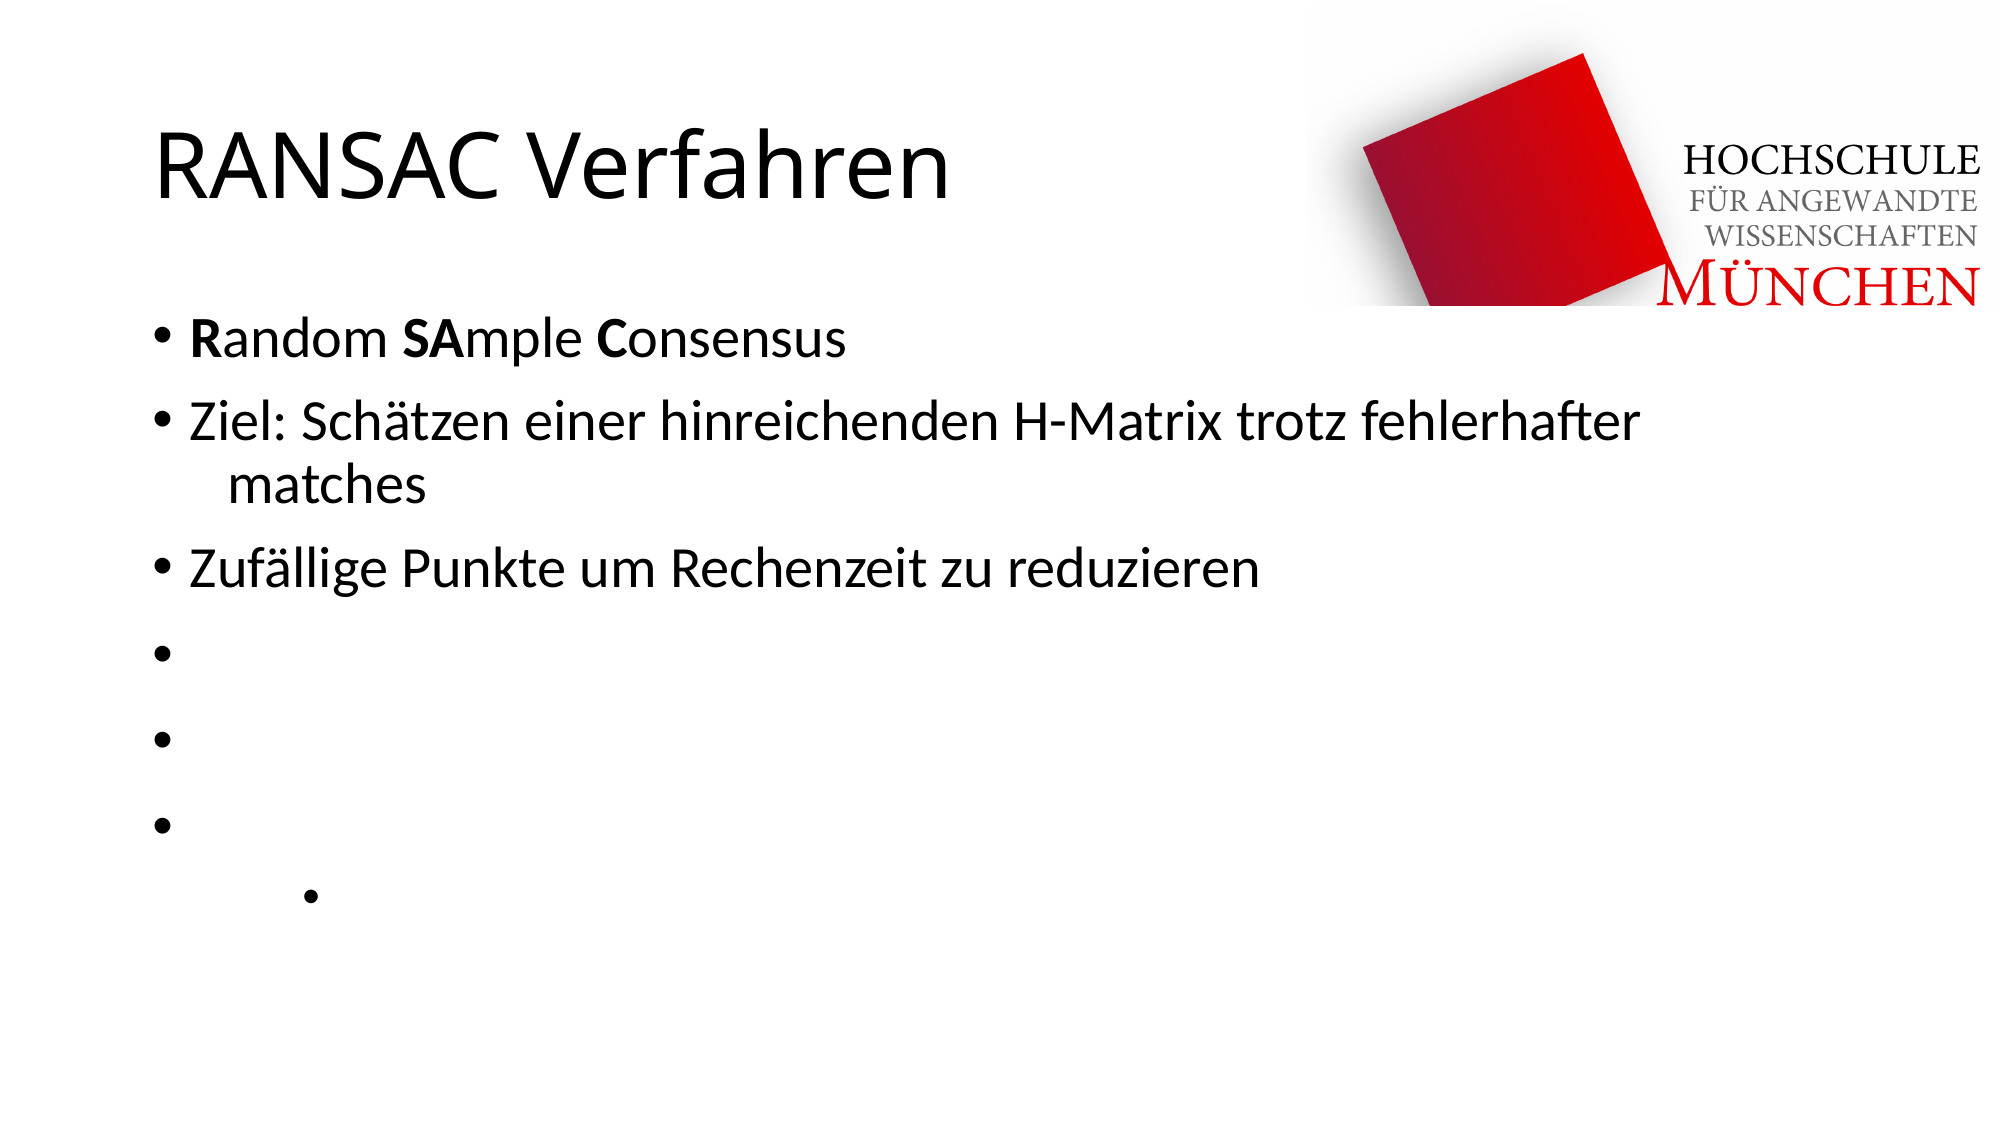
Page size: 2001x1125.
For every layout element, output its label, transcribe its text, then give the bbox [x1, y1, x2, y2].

title RANSAC Verfahren [137, 59, 1863, 278]
list Random SAmple Consensus Ziel: Schätzen einer hinreichenden H-Matrix trotz fehlerhafter matches Zufällige Punkte um Rechenzeit zu reduzieren [137, 299, 1863, 1014]
